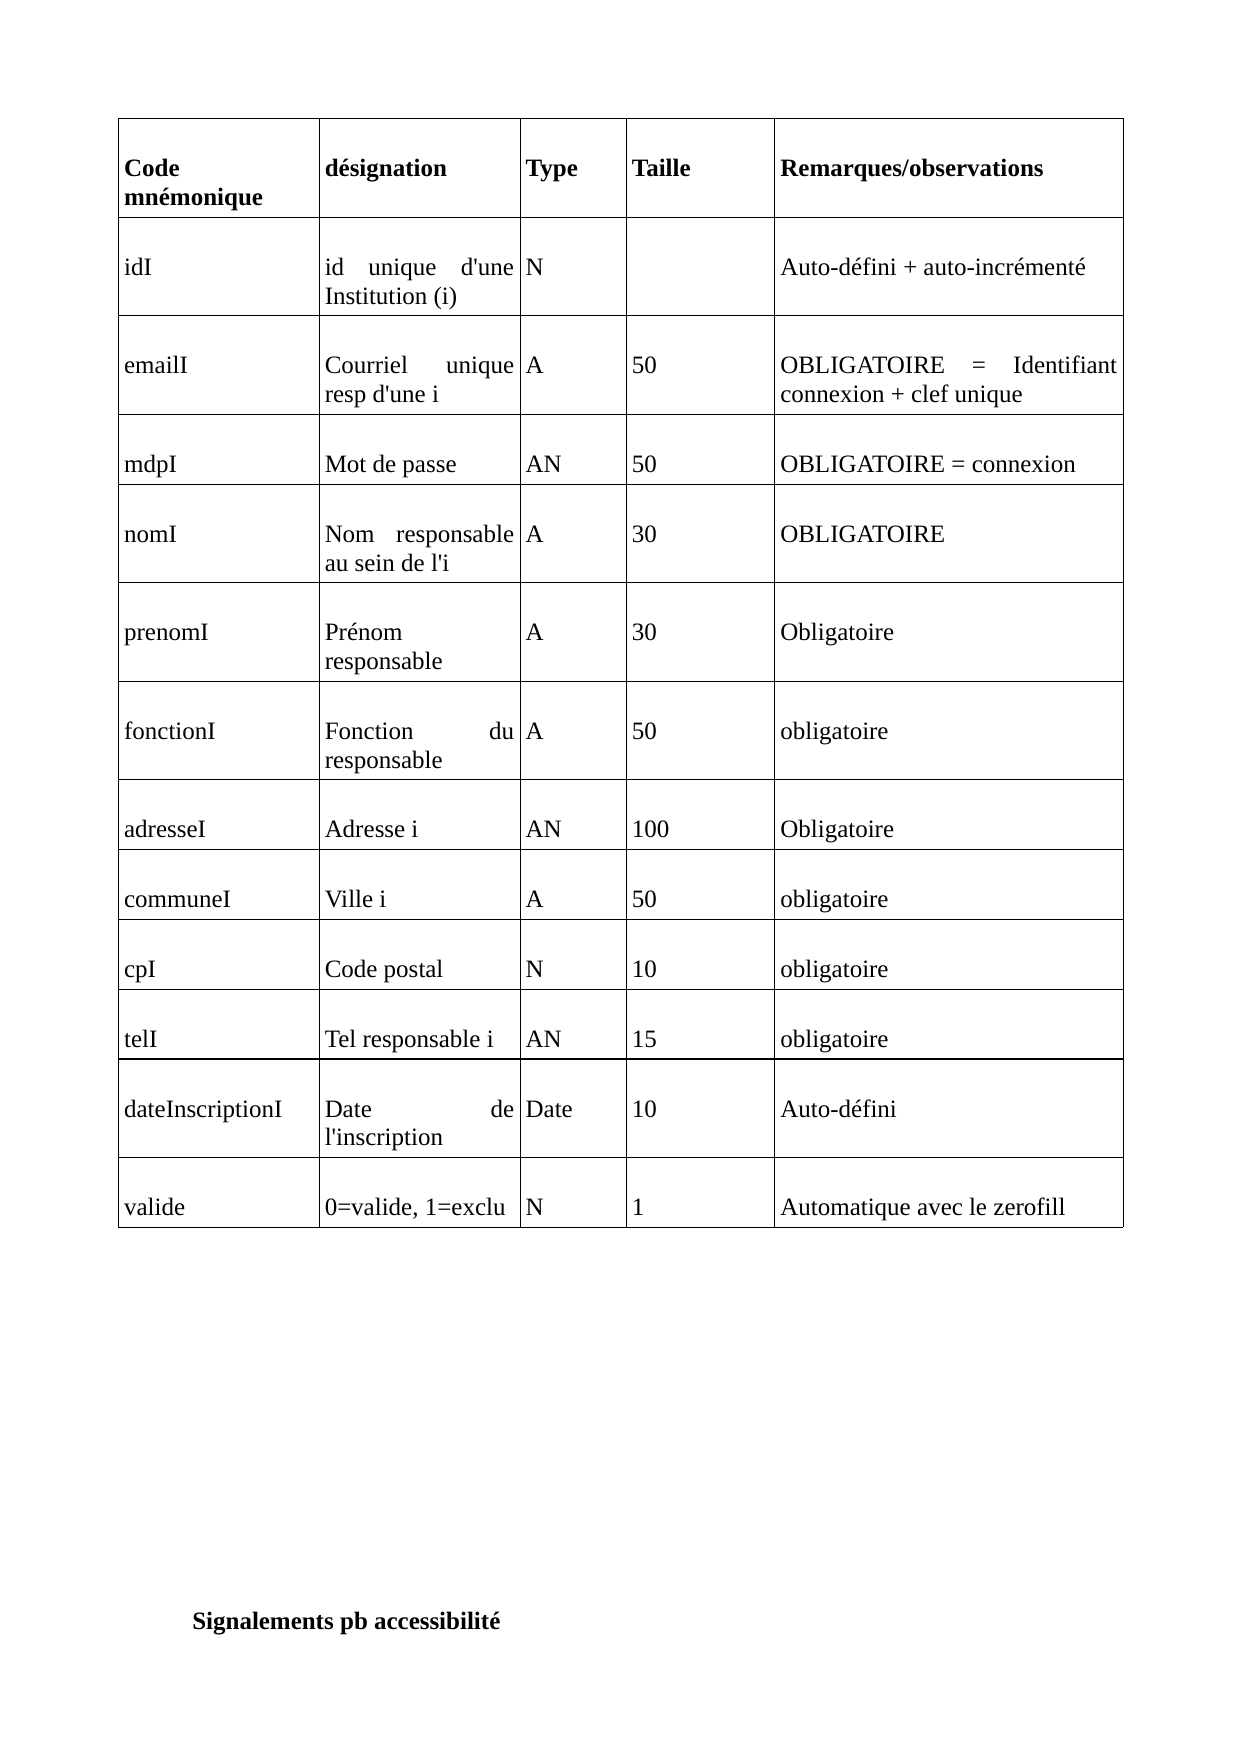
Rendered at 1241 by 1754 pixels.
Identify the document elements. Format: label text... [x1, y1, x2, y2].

table_cell obligatoire [775, 920, 1123, 988]
table_cell 10 [627, 920, 774, 988]
table_cell 30 [627, 485, 774, 582]
table_cell cpI [119, 920, 319, 988]
table_cell Automatique avec le zerofill [775, 1158, 1123, 1227]
text Signalements pb accessibilité [118, 1606, 1122, 1634]
table_cell Adresse i [320, 780, 520, 849]
table_cell OBLIGATOIRE = Identifiant connexion + clef unique [775, 316, 1123, 414]
table_cell 50 [627, 316, 774, 414]
table_cell 100 [627, 780, 774, 849]
table_header désignation [320, 119, 520, 217]
table_cell Code postal [320, 920, 520, 988]
table_cell Ville i [320, 850, 520, 919]
table_cell Nom responsable au sein de l'i [320, 485, 520, 582]
table_cell emailI [119, 316, 319, 414]
table_cell A [521, 316, 626, 414]
table_cell fonctionI [119, 682, 319, 779]
table_header Remarques/observations [775, 119, 1123, 217]
table_cell Mot de passe [320, 415, 520, 483]
table_header Auto-défini [775, 1060, 1123, 1157]
table_cell AN [521, 415, 626, 483]
table_cell obligatoire [775, 682, 1123, 779]
table_cell communeI [119, 850, 319, 919]
table_cell N [521, 218, 626, 315]
table_cell 50 [627, 850, 774, 919]
table_cell 50 [627, 415, 774, 483]
table_cell Obligatoire [775, 583, 1123, 681]
table_cell 15 [627, 990, 774, 1058]
table_header Date de l'inscription [320, 1060, 520, 1157]
table_cell AN [521, 990, 626, 1058]
table_header Taille [627, 119, 774, 217]
table_cell 50 [627, 682, 774, 779]
table_cell Obligatoire [775, 780, 1123, 849]
table_cell N [521, 1158, 626, 1227]
table_cell A [521, 850, 626, 919]
table_header Code mnémonique [119, 119, 319, 217]
table_cell A [521, 485, 626, 582]
table_cell OBLIGATOIRE = connexion [775, 415, 1123, 483]
table_cell 1 [627, 1158, 774, 1227]
table_cell id unique d'une Institution (i) [320, 218, 520, 315]
table_header Type [521, 119, 626, 217]
table_header Date [521, 1060, 626, 1157]
table_cell obligatoire [775, 990, 1123, 1058]
table_cell mdpI [119, 415, 319, 483]
table_cell obligatoire [775, 850, 1123, 919]
table_cell 30 [627, 583, 774, 681]
table_header 10 [627, 1060, 774, 1157]
table_cell [627, 218, 774, 315]
table_cell OBLIGATOIRE [775, 485, 1123, 582]
table_cell 0=valide, 1=exclu [320, 1158, 520, 1227]
table_cell N [521, 920, 626, 988]
table_cell valide [119, 1158, 319, 1227]
table_cell nomI [119, 485, 319, 582]
table_cell prenomI [119, 583, 319, 681]
table_cell Courriel unique resp d'une i [320, 316, 520, 414]
table_cell A [521, 682, 626, 779]
table_cell A [521, 583, 626, 681]
table_cell AN [521, 780, 626, 849]
table_header dateInscriptionI [119, 1060, 319, 1157]
table_cell idI [119, 218, 319, 315]
table_cell Fonction du responsable [320, 682, 520, 779]
table_cell Prénom responsable [320, 583, 520, 681]
table_cell Tel responsable i [320, 990, 520, 1058]
table_cell telI [119, 990, 319, 1058]
table_cell adresseI [119, 780, 319, 849]
table_cell Auto-défini + auto-incrémenté [775, 218, 1123, 315]
